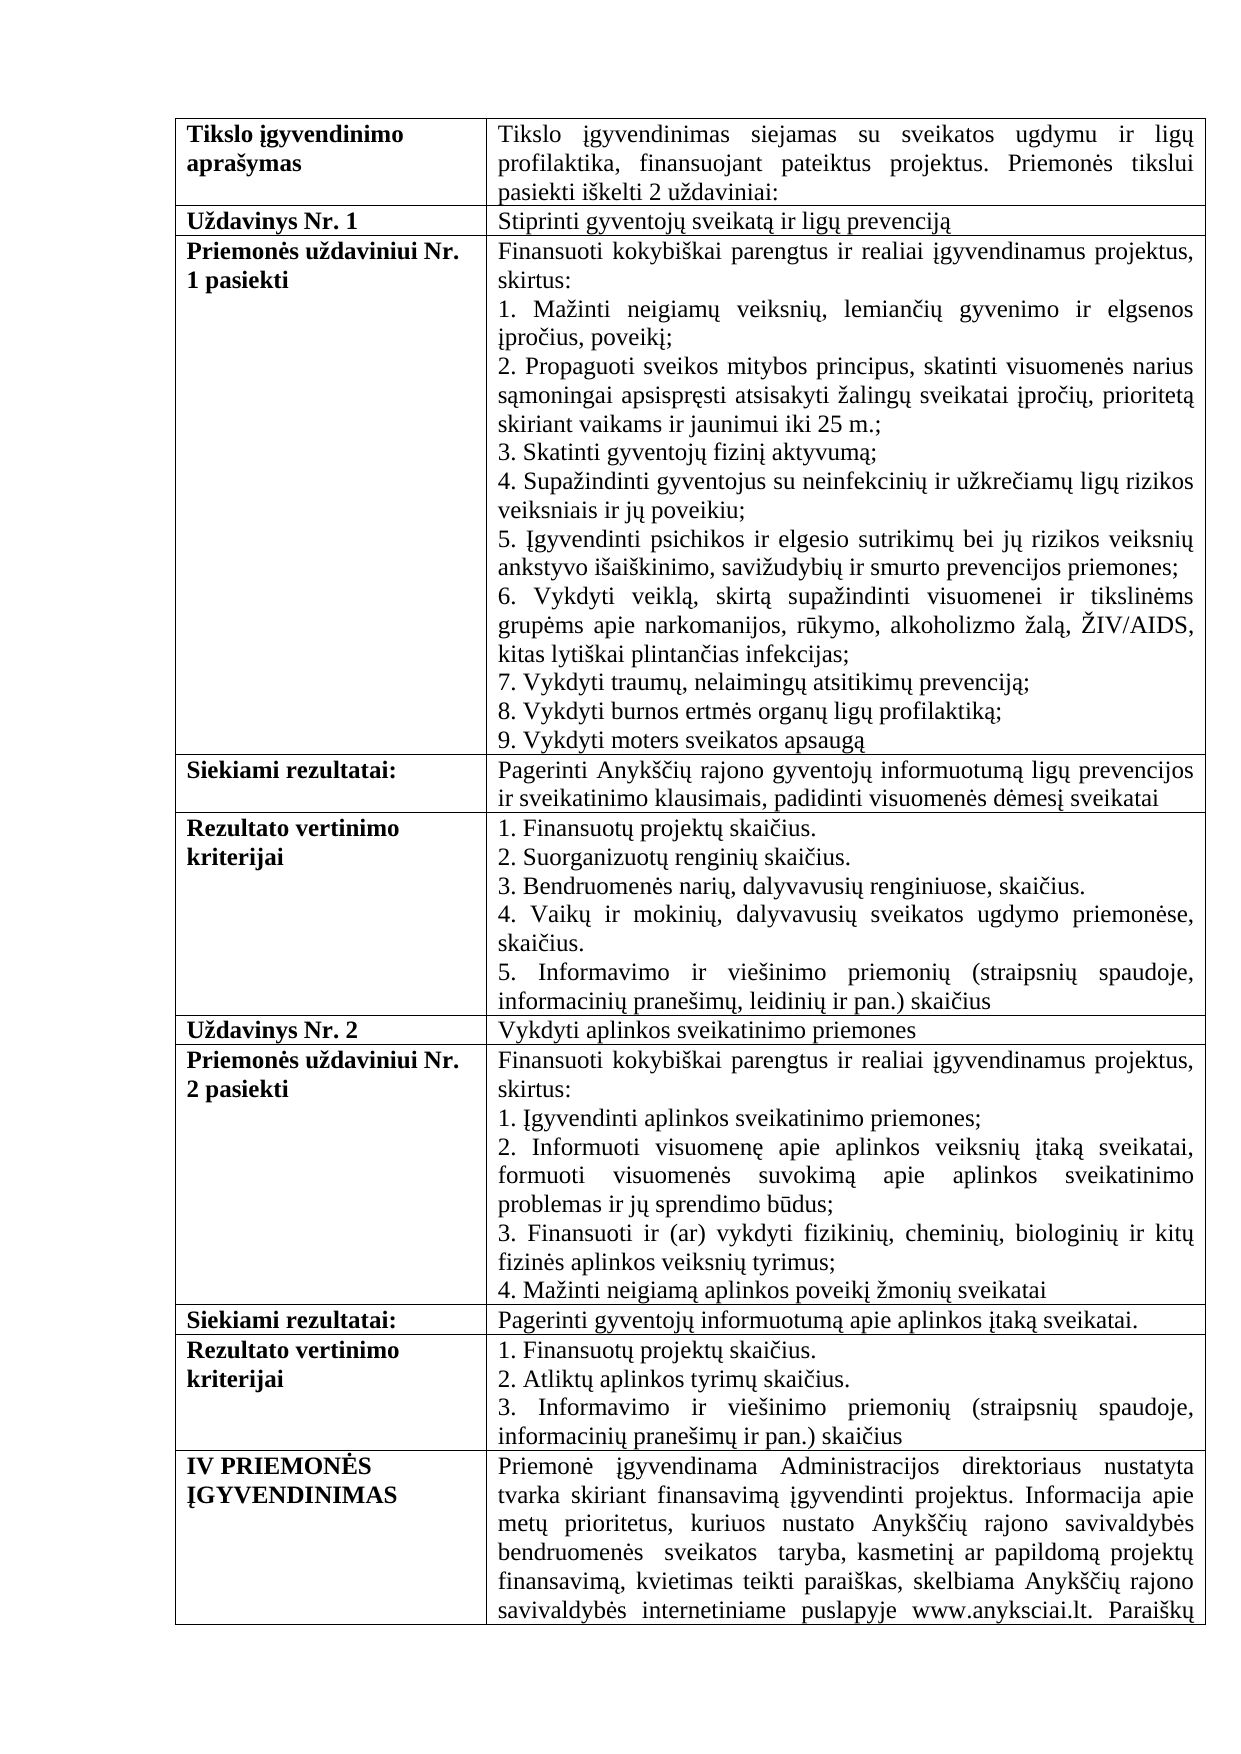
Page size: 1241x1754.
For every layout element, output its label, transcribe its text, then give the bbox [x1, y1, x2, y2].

table_cell Rezultato vertinimo kriterijai [176, 813, 486, 1014]
table_cell Stiprinti gyventojų sveikatą ir ligų prevenciją [487, 206, 1205, 235]
table_cell Uždavinys Nr. 2 [176, 1016, 486, 1044]
table_cell 1. Finansuotų projektų skaičius. 2. Atliktų aplinkos tyrimų skaičius. 3. Informavimo ir viešinimo priemonių (straipsnių spaudoje, informacinių pranešimų ir pan.) skaičius [487, 1335, 1205, 1450]
table_cell Uždavinys Nr. 1 [176, 206, 486, 235]
table_cell Pagerinti gyventojų informuotumą apie aplinkos įtaką sveikatai. [487, 1305, 1205, 1334]
table_cell Finansuoti kokybiškai parengtus ir realiai įgyvendinamus projektus, skirtus: 1. Mažinti neigiamų veiksnių, lemiančių gyvenimo ir elgsenos įpročius, poveikį; 2. Propaguoti sveikos mitybos principus, skatinti visuomenės narius sąmoningai apsispręsti atsisakyti žalingų sveikatai įpročių, prioritetą skiriant vaikams ir jaunimui iki 25 m.; 3. Skatinti gyventojų fizinį aktyvumą; 4. Supažindinti gyventojus su neinfekcinių ir užkrečiamų ligų rizikos veiksniais ir jų poveikiu; 5. Įgyvendinti psichikos ir elgesio sutrikimų bei jų rizikos veiksnių ankstyvo išaiškinimo, savižudybių ir smurto prevencijos priemones; 6. Vykdyti veiklą, skirtą supažindinti visuomenei ir tikslinėms grupėms apie narkomanijos, rūkymo, alkoholizmo žalą, ŽIV/AIDS, kitas lytiškai plintančias infekcijas; 7. Vykdyti traumų, nelaimingų atsitikimų prevenciją; 8. Vykdyti burnos ertmės organų ligų profilaktiką; 9. Vykdyti moters sveikatos apsaugą [487, 236, 1205, 754]
table_cell Priemonės uždaviniui Nr. 2 pasiekti [176, 1045, 486, 1304]
table_cell Vykdyti aplinkos sveikatinimo priemones [487, 1016, 1205, 1044]
table_cell Tikslo įgyvendinimo aprašymas [176, 119, 486, 205]
table_cell Finansuoti kokybiškai parengtus ir realiai įgyvendinamus projektus, skirtus: 1. Įgyvendinti aplinkos sveikatinimo priemones; 2. Informuoti visuomenę apie aplinkos veiksnių įtaką sveikatai, formuoti visuomenės suvokimą apie aplinkos sveikatinimo problemas ir jų sprendimo būdus; 3. Finansuoti ir (ar) vykdyti fizikinių, cheminių, biologinių ir kitų fizinės aplinkos veiksnių tyrimus; 4. Mažinti neigiamą aplinkos poveikį žmonių sveikatai [487, 1045, 1205, 1304]
table_cell Tikslo įgyvendinimas siejamas su sveikatos ugdymu ir ligų profilaktika, finansuojant pateiktus projektus. Priemonės tikslui pasiekti iškelti 2 uždaviniai: [487, 119, 1205, 205]
table_cell Pagerinti Anykščių rajono gyventojų informuotumą ligų prevencijos ir sveikatinimo klausimais, padidinti visuomenės dėmesį sveikatai [487, 755, 1205, 812]
table_cell Rezultato vertinimo kriterijai [176, 1335, 486, 1450]
table_cell Siekiami rezultatai: [176, 1305, 486, 1334]
table_cell Priemonė įgyvendinama Administracijos direktoriaus nustatyta tvarka skiriant finansavimą įgyvendinti projektus. Informacija apie metų prioritetus, kuriuos nustato Anykščių rajono savivaldybės bendruomenės sveikatos taryba, kasmetinį ar papildomą projektų finansavimą, kvietimas teikti paraiškas, skelbiama Anykščių rajono savivaldybės internetiniame puslapyje www.anyksciai.lt. Paraiškų [487, 1451, 1205, 1623]
table_cell Siekiami rezultatai: [176, 755, 486, 812]
table_cell 1. Finansuotų projektų skaičius. 2. Suorganizuotų renginių skaičius. 3. Bendruomenės narių, dalyvavusių renginiuose, skaičius. 4. Vaikų ir mokinių, dalyvavusių sveikatos ugdymo priemonėse, skaičius. 5. Informavimo ir viešinimo priemonių (straipsnių spaudoje, informacinių pranešimų, leidinių ir pan.) skaičius [487, 813, 1205, 1014]
table_cell Priemonės uždaviniui Nr. 1 pasiekti [176, 236, 486, 754]
table_cell IV PRIEMONĖS ĮGYVENDINIMAS [176, 1451, 486, 1623]
